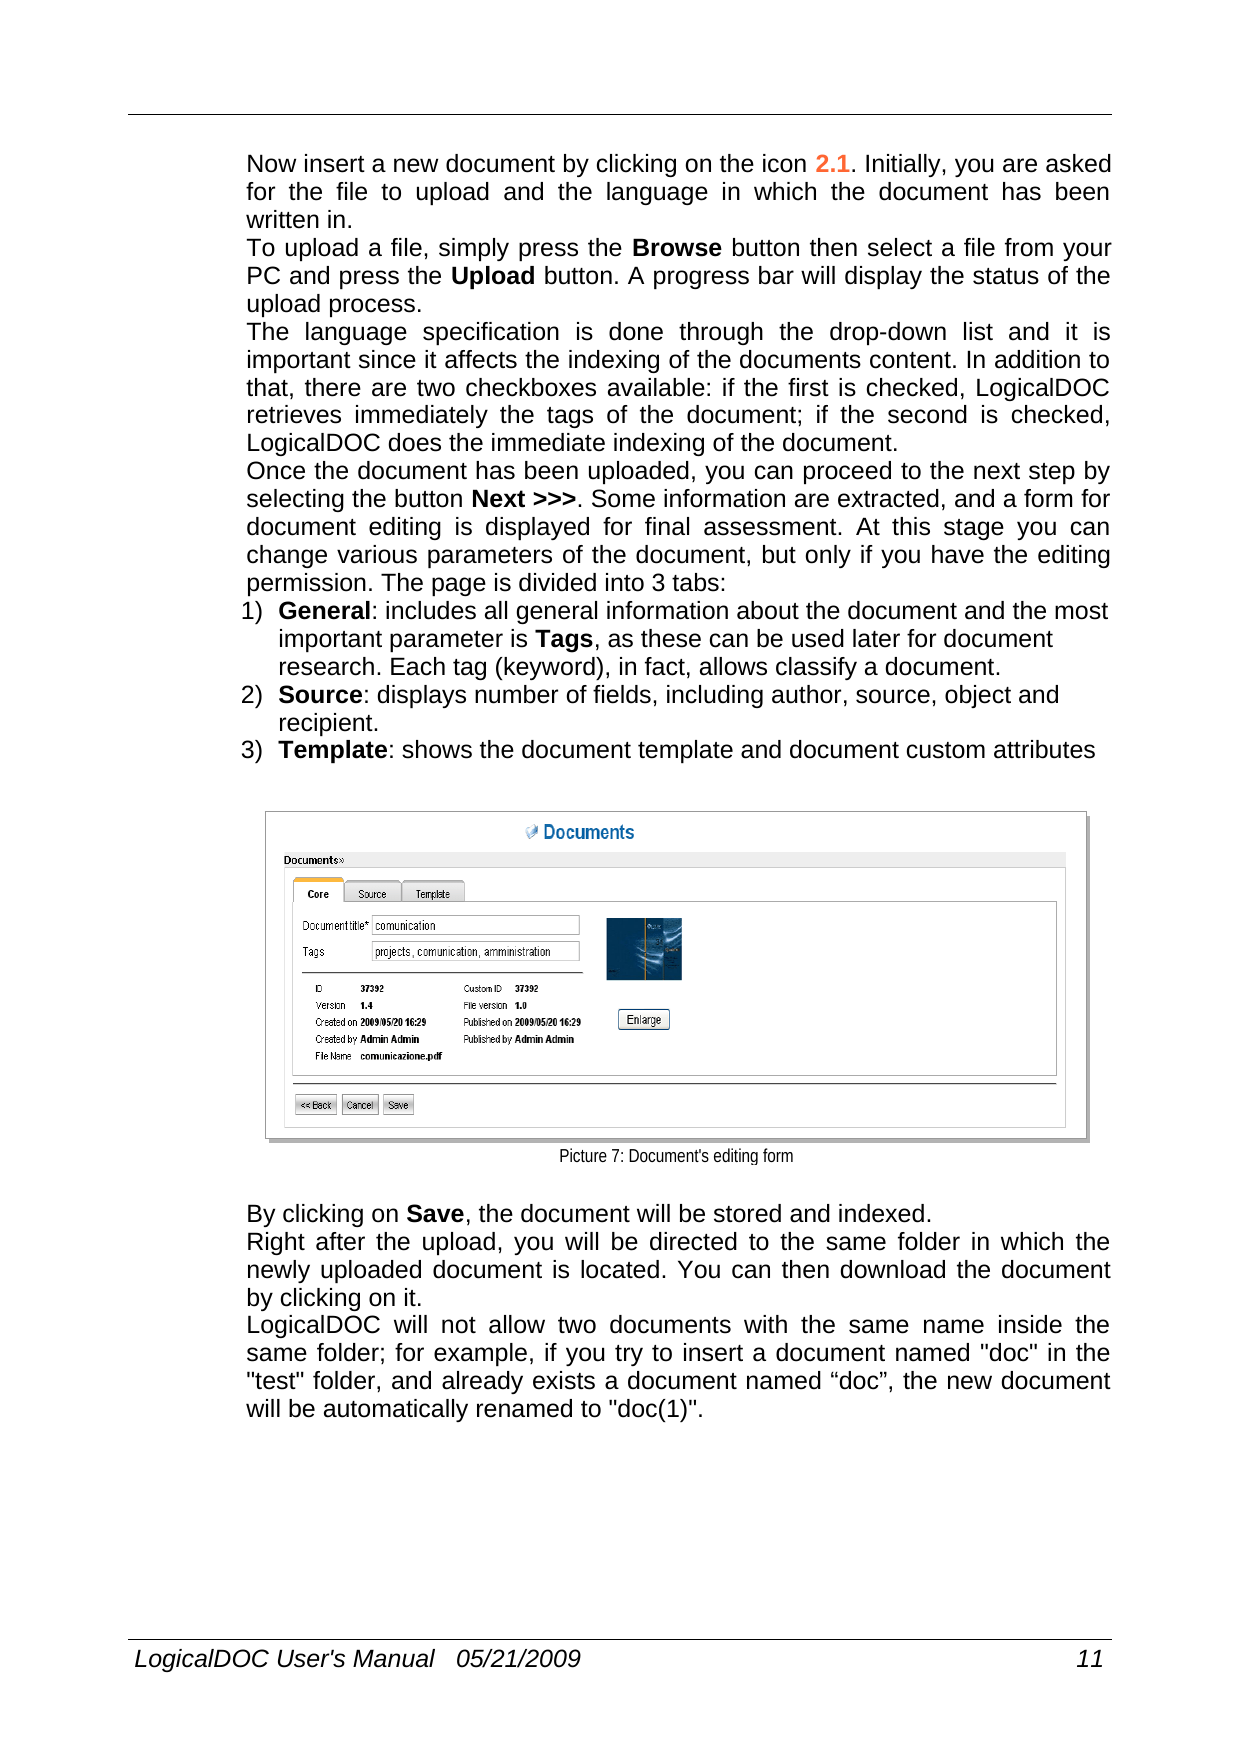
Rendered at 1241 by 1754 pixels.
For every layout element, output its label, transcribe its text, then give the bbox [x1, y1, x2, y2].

list Source: displays number of fields, including author, source, object and recipient. [241, 680, 1112, 736]
text Right after the upload, you will be directed to the same folder in which the newly uploaded document is located. You can then download the document by clicking on it. [246, 1228, 1112, 1311]
list General: includes all general information about the document and the most important parameter is Tags, as these can be used later for document research. Each tag (keyword), in fact, allows classify a document. [241, 597, 1112, 680]
text Now insert a new document by clicking on the icon 2.1. Initially, you are asked for the file to upload and the language in which the document has been written in. [246, 150, 1112, 234]
text Once the document has been uploaded, you can proceed to the next step by selecting the button Next >>>. Some information are extracted, and a form for document editing is displayed for final assessment. At this stage you can change various parameters of the document, but only if you have the editing permission. The page is divided into 3 tabs: [246, 457, 1112, 597]
text The language specification is done through the drop-down list and it is important since it affects the indexing of the documents content. In addition to that, there are two checkboxes available: if the first is checked, LogicalDOC retrieves immediately the tags of the document; if the second is checked, LogicalDOC does the immediate indexing of the document. [246, 317, 1112, 457]
text To upload a file, simply press the Browse button then select a file from your PC and press the Upload button. A progress bar will display the status of the upload process. [246, 234, 1112, 317]
text By clicking on Save, the document will be stored and indexed. [246, 1200, 1112, 1228]
list Template: shows the document template and document custom attributes [241, 736, 1112, 764]
list Picture 7: Document's editing form [264, 1138, 1088, 1164]
text LogicalDOC will not allow two documents with the same name inside the same folder; for example, if you try to insert a document named "doc" in the "test" folder, and already exists a document named “doc”, the new document will be automatically renamed to "doc(1)". [246, 1311, 1112, 1423]
